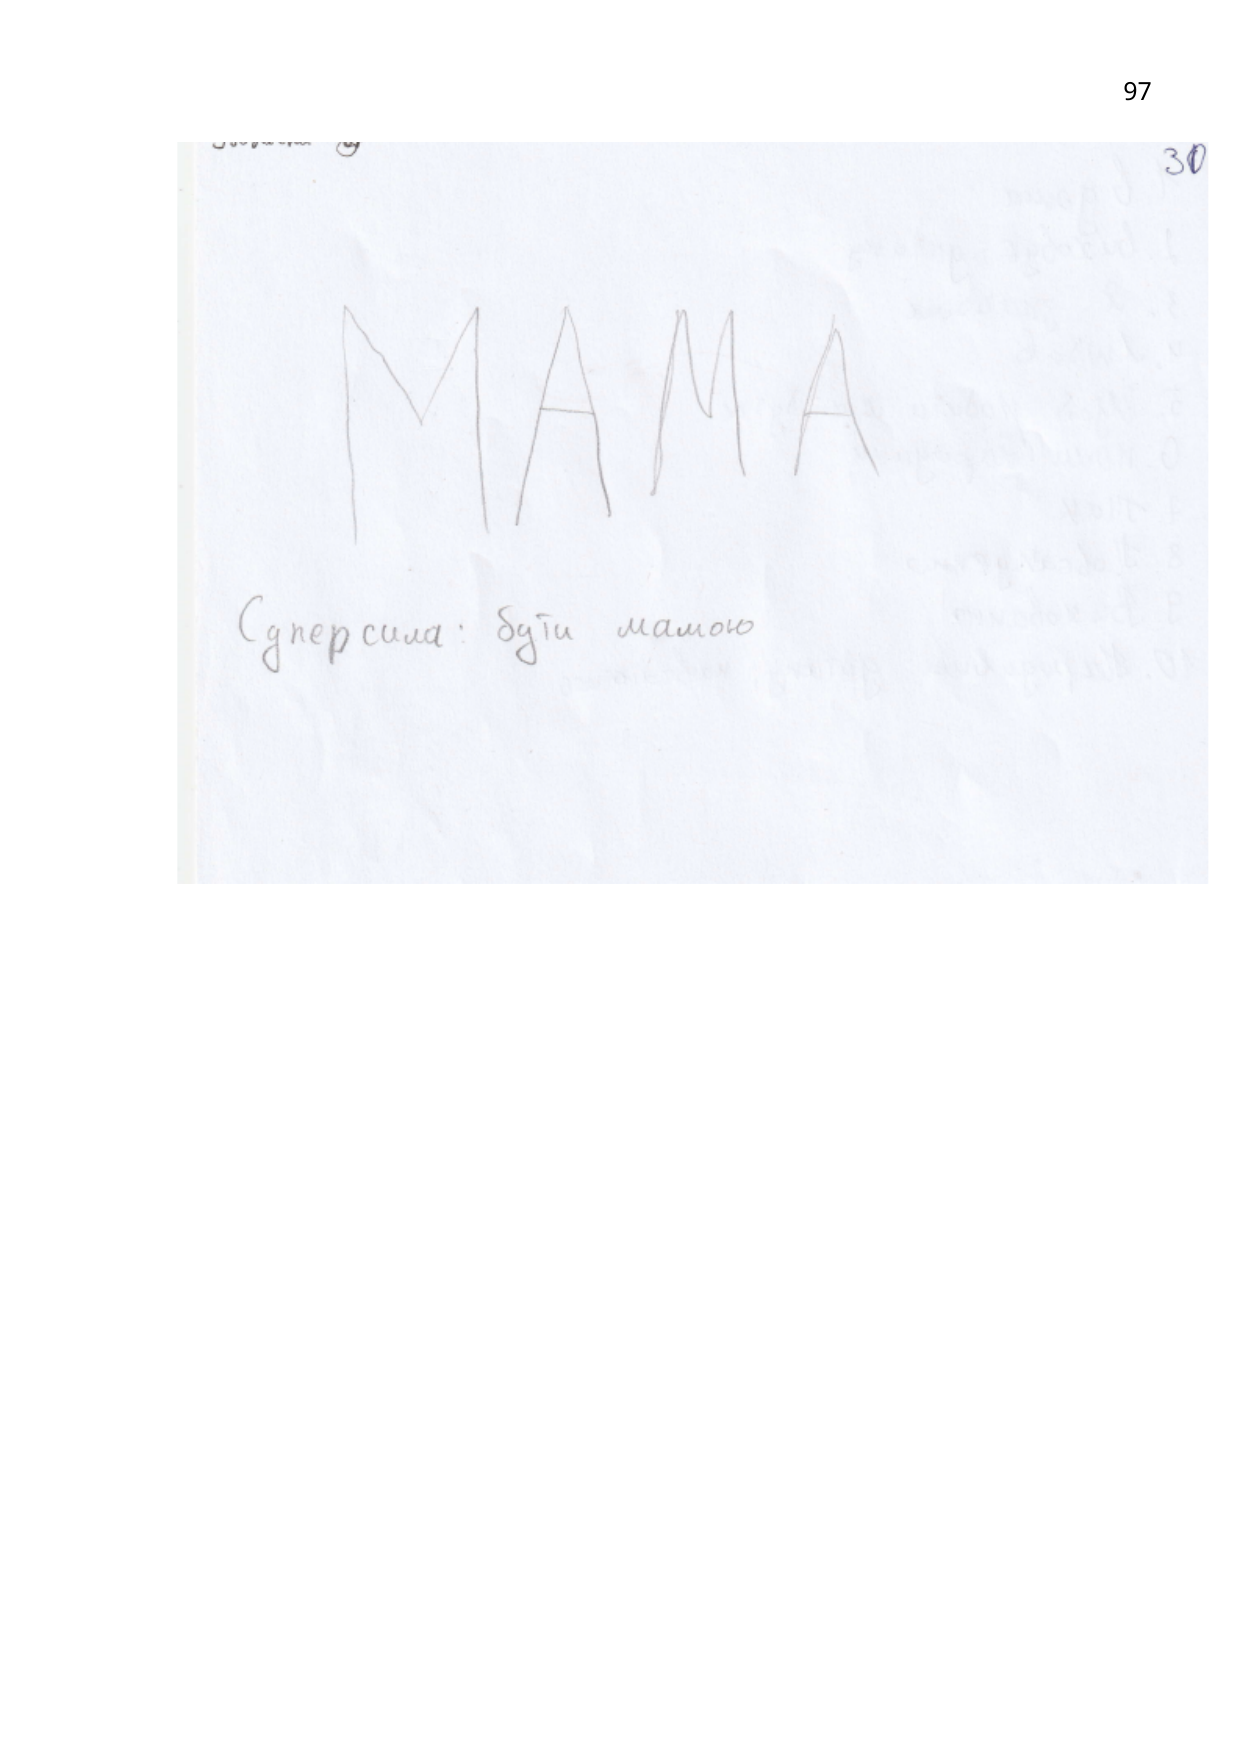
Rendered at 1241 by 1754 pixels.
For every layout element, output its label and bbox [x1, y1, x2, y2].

picture [177, 142, 1209, 884]
